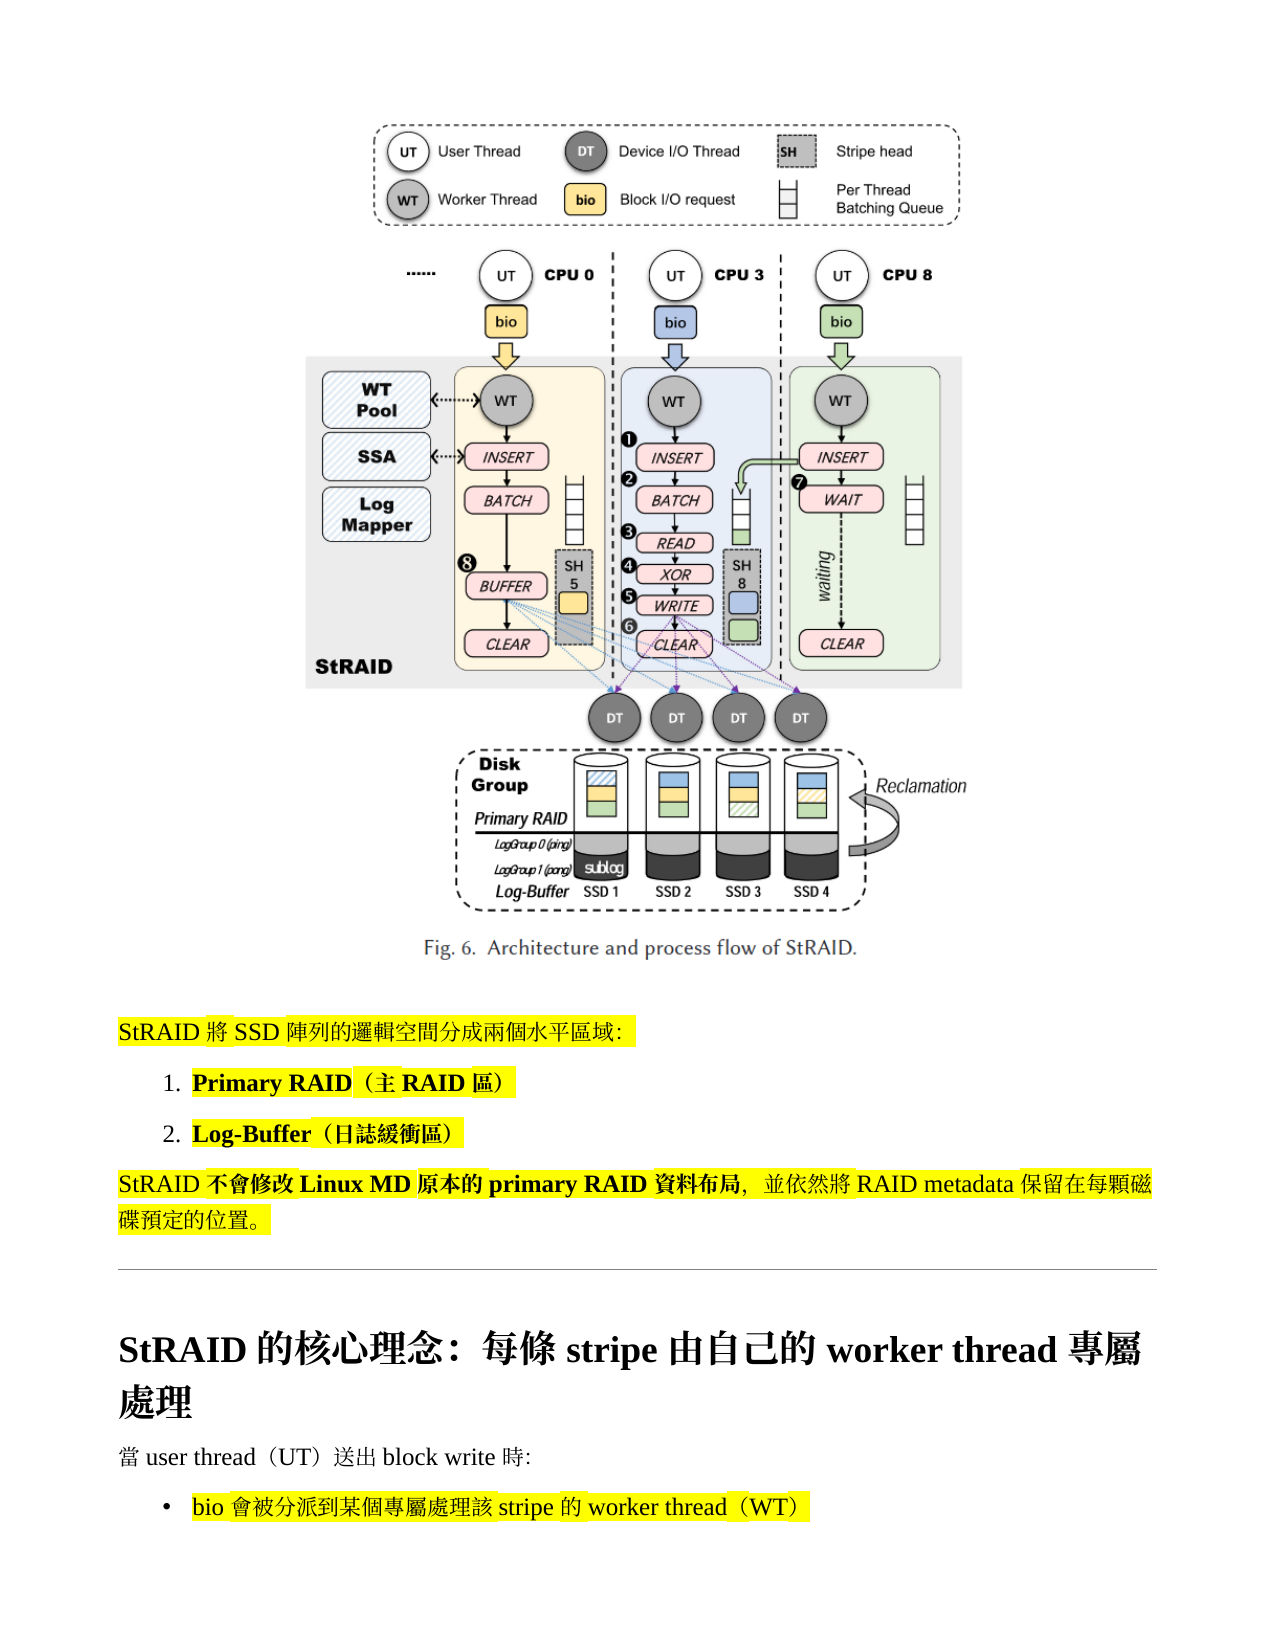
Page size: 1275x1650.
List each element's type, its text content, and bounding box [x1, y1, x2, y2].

text 當 user thread（UT）送出 block write 時： [118, 1440, 1157, 1471]
list Log-Buffer（日誌緩衝區） [162, 1117, 1157, 1148]
text StRAID 不會修改 Linux MD 原本的 primary RAID 資料布局，並依然將 RAID metadata 保留在每顆磁碟預定的位置。 [118, 1168, 1157, 1235]
list Primary RAID（主 RAID 區） [162, 1066, 1157, 1098]
subtitle StRAID 的核心理念：每條 stripe 由自己的 worker thread 專屬處理 [118, 1319, 1157, 1427]
text StRAID 將 SSD 陣列的邏輯空間分成兩個水平區域： [118, 1015, 1157, 1047]
list bio 會被分派到某個專屬處理該 stripe 的 worker thread（WT） [162, 1491, 1157, 1522]
picture [297, 118, 978, 964]
